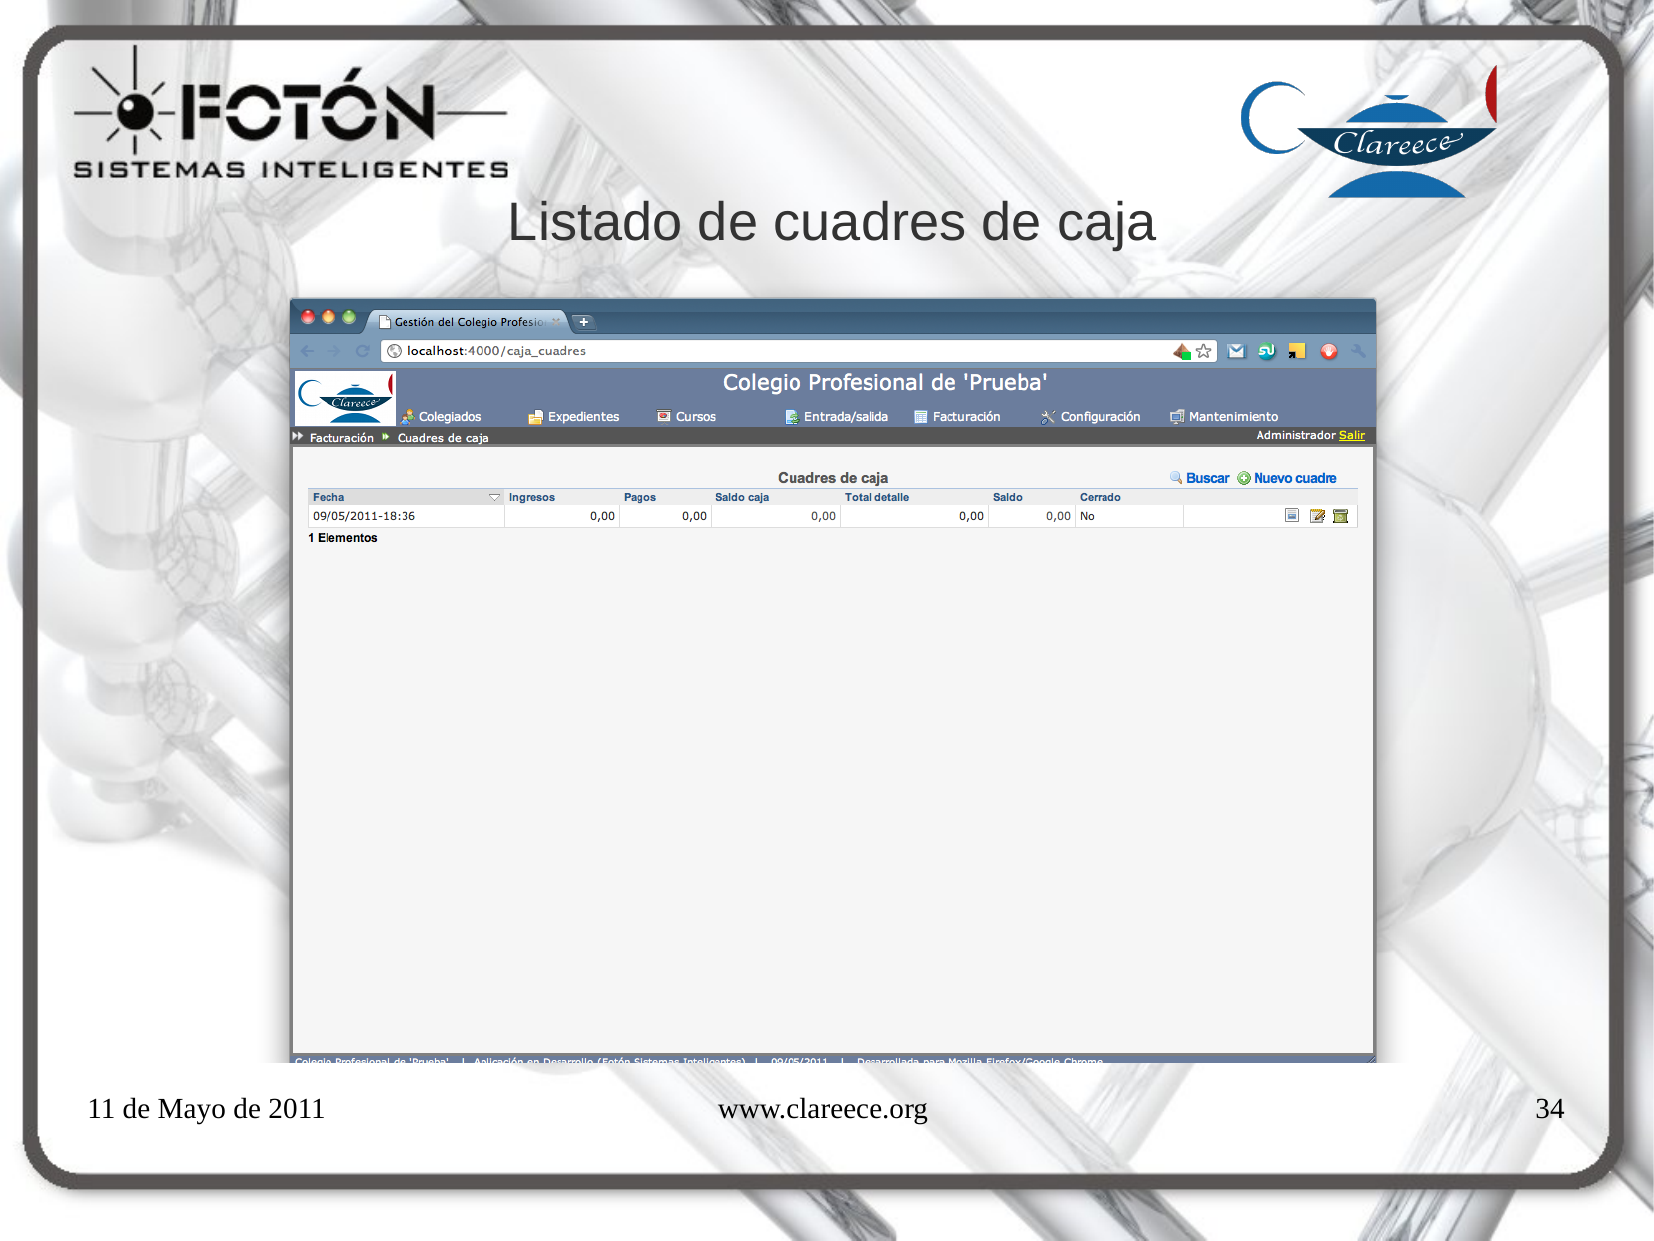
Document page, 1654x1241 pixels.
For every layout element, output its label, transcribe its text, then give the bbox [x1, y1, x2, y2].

picture [0, 0, 1654, 1241]
title Listado de cuadres de caja [88, 177, 1577, 266]
